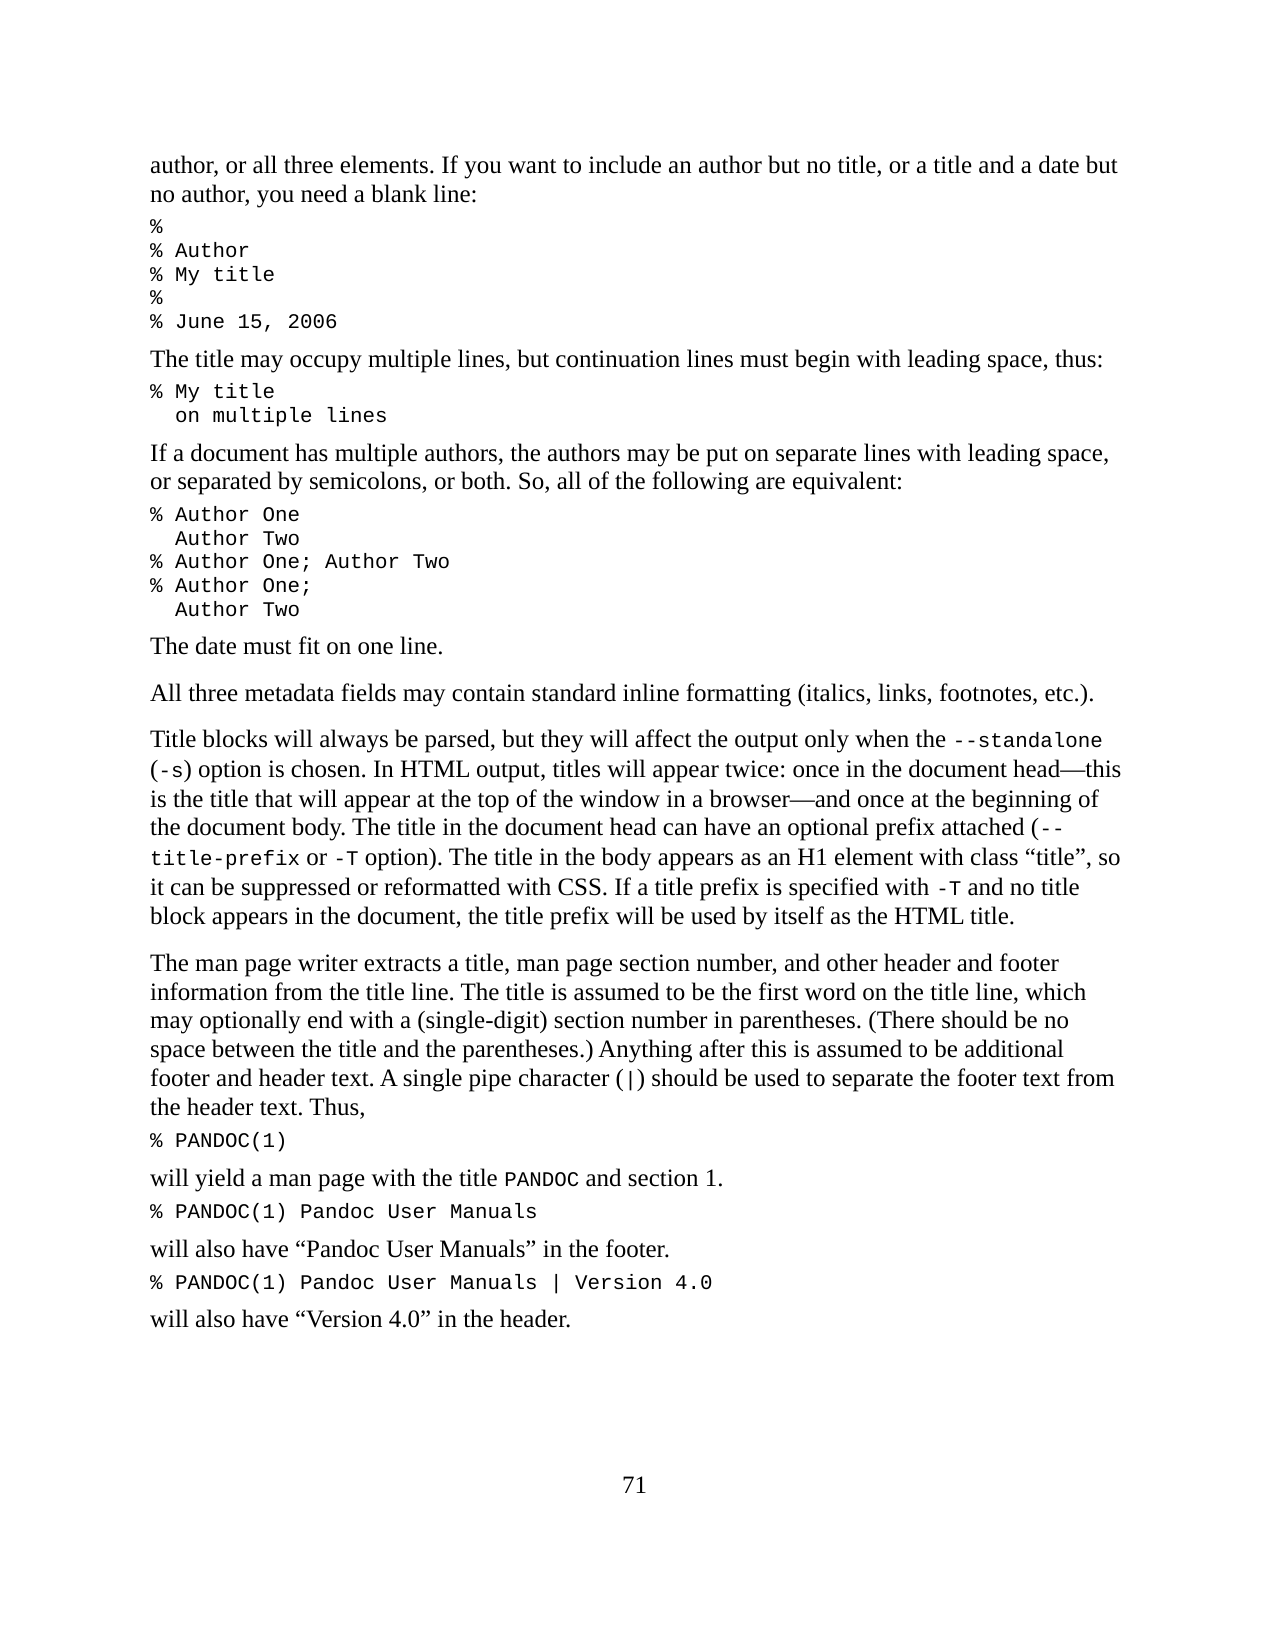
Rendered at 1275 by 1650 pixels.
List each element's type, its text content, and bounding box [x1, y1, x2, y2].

text All three metadata fields may contain standard inline formatting (italics, links, footnotes, etc.). [150, 678, 1125, 707]
text % Author One [150, 504, 1125, 528]
text % [150, 216, 1125, 240]
text % Author [150, 240, 1125, 264]
text will yield a man page with the title PANDOC and section 1. [150, 1163, 1125, 1192]
text % Author One; Author Two [150, 551, 1125, 575]
text If a document has multiple authors, the authors may be put on separate lines with leading space, or separated by semicolons, or both. So, all of the following are equivalent: [150, 438, 1125, 495]
text Author Two [150, 599, 1125, 622]
text % My title [150, 264, 1125, 287]
text The date must fit on one line. [150, 631, 1125, 660]
text author, or all three elements. If you want to include an author but no title, or a title and a date but no author, you need a blank line: [150, 150, 1125, 207]
text will also have “Pandoc User Manuals” in the footer. [150, 1234, 1125, 1263]
text % June 15, 2006 [150, 311, 1125, 335]
text % PANDOC(1) Pandoc User Manuals | Version 4.0 [150, 1272, 1125, 1295]
text Title blocks will always be parsed, but they will affect the output only when the --standalone (-s) option is chosen. In HTML output, titles will appear twice: once in the document head—this is the title that will appear at the top of the window in a browser—and once at the beginning of the document body. The title in the document head can have an optional prefix attached (--title-prefix or -T option). The title in the body appears as an H1 element with class “title”, so it can be suppressed or reformatted with CSS. If a title prefix is specified with -T and no title block appears in the document, the title prefix will be used by itself as the HTML title. [150, 724, 1125, 930]
text % PANDOC(1) [150, 1130, 1125, 1154]
text % [150, 287, 1125, 311]
text will also have “Version 4.0” in the header. [150, 1304, 1125, 1333]
text on multiple lines [150, 405, 1125, 429]
text % My title [150, 381, 1125, 405]
text % Author One; [150, 575, 1125, 599]
text The man page writer extracts a title, man page section number, and other header and footer information from the title line. The title is assumed to be the first word on the title line, which may optionally end with a (single-digit) section number in parentheses. (There should be no space between the title and the parentheses.) Anything after this is assumed to be additional footer and header text. A single pipe character (|) should be used to separate the footer text from the header text. Thus, [150, 948, 1125, 1121]
text The title may occupy multiple lines, but continuation lines must begin with leading space, thus: [150, 344, 1125, 372]
text % PANDOC(1) Pandoc User Manuals [150, 1201, 1125, 1225]
text Author Two [150, 528, 1125, 551]
